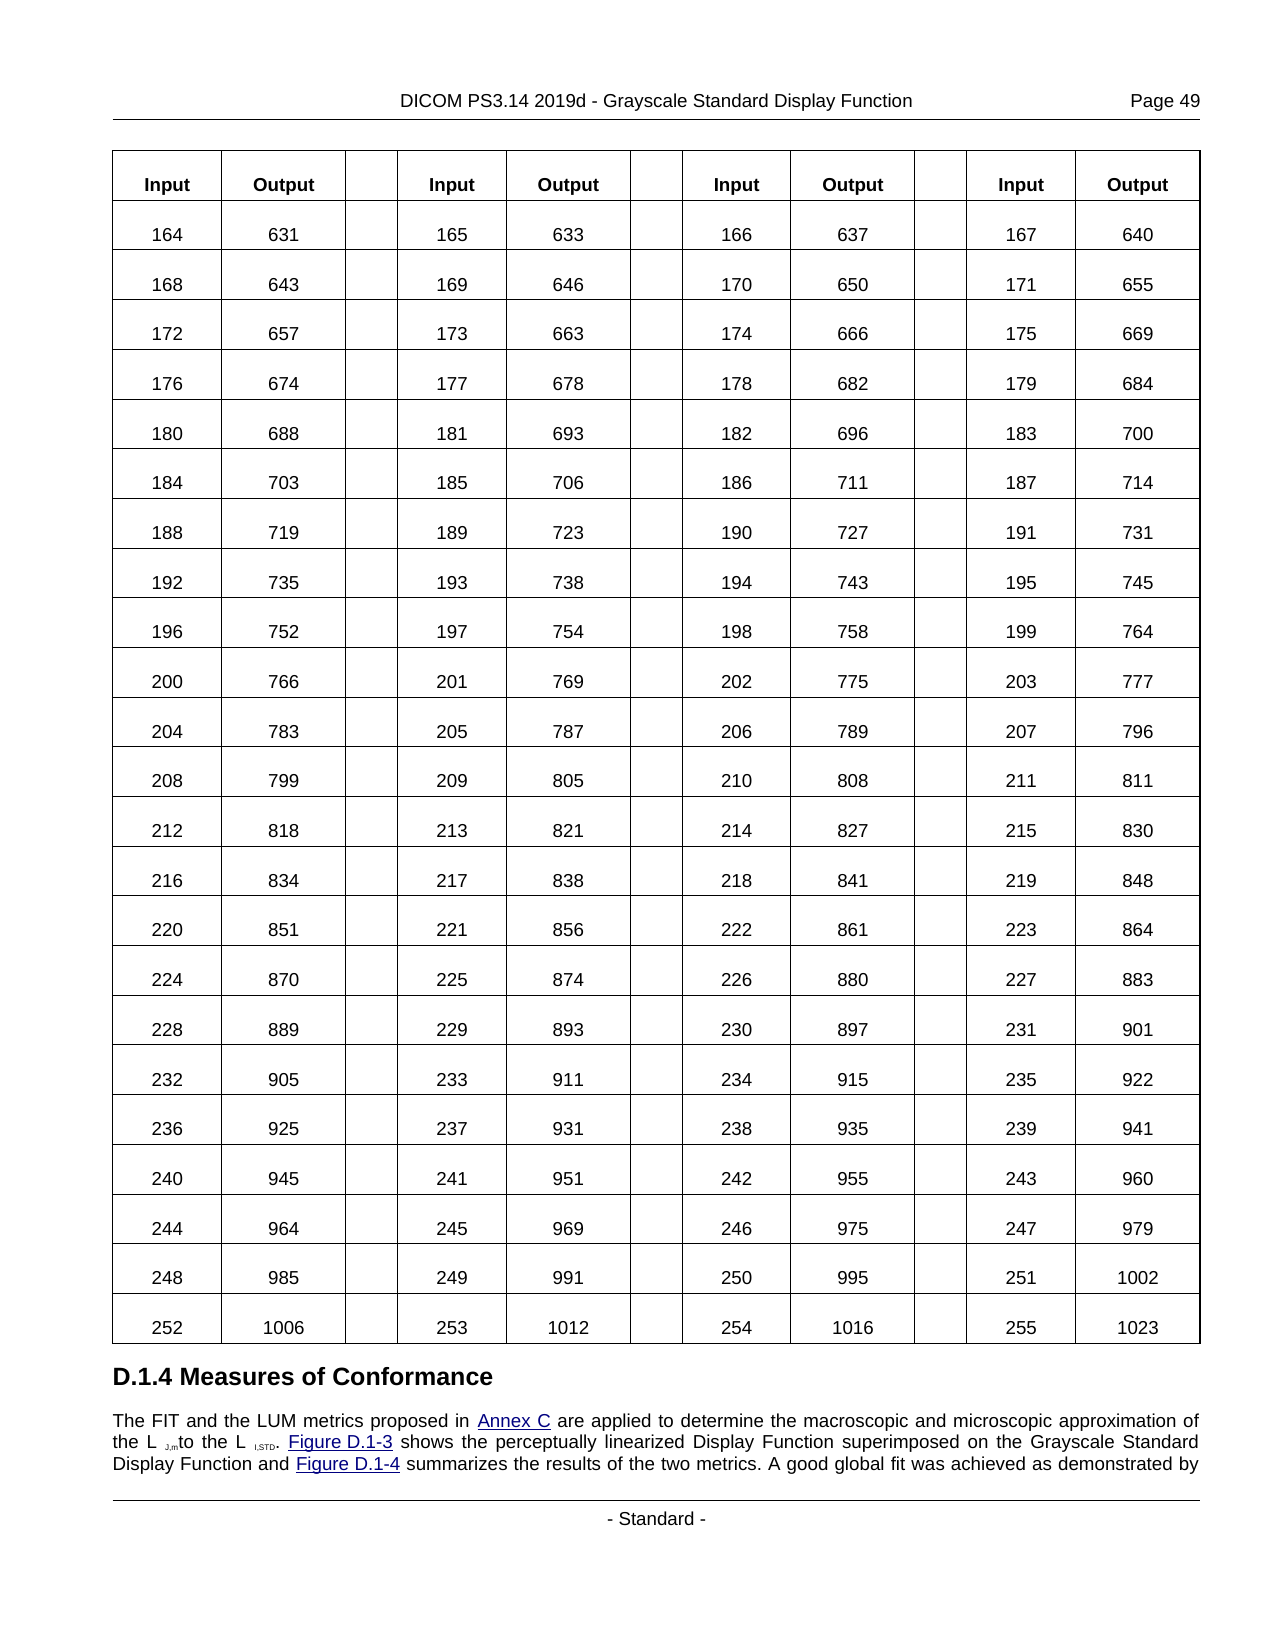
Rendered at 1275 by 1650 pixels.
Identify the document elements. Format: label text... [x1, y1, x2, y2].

table_cell 960 [1076, 1145, 1199, 1193]
table_cell 250 [683, 1244, 790, 1293]
table_cell [915, 549, 966, 597]
table_cell 925 [222, 1095, 345, 1144]
table_cell 714 [1076, 449, 1199, 498]
table_cell 235 [967, 1045, 1075, 1094]
table_cell 874 [507, 946, 630, 995]
table_cell 226 [683, 946, 790, 995]
table_cell 969 [507, 1195, 630, 1243]
table_cell 177 [398, 350, 506, 398]
table_cell 206 [683, 698, 790, 746]
table_cell 176 [113, 350, 221, 398]
table_cell 194 [683, 549, 790, 597]
table_cell 752 [222, 598, 345, 647]
table_cell 657 [222, 300, 345, 349]
table_cell 799 [222, 747, 345, 796]
table_cell 637 [791, 201, 914, 249]
table_cell [346, 1045, 397, 1094]
table_cell [346, 598, 397, 647]
table_cell [915, 847, 966, 895]
table_cell 870 [222, 946, 345, 995]
table_cell 219 [967, 847, 1075, 895]
table_cell 237 [398, 1095, 506, 1144]
table_header Input [398, 151, 506, 200]
table_cell 230 [683, 996, 790, 1044]
table_cell 164 [113, 201, 221, 249]
table_cell 935 [791, 1095, 914, 1144]
table_cell [631, 201, 682, 249]
table_cell 684 [1076, 350, 1199, 398]
table_cell [915, 350, 966, 398]
table_cell 227 [967, 946, 1075, 995]
table_cell [346, 449, 397, 498]
table_cell 208 [113, 747, 221, 796]
table_cell 172 [113, 300, 221, 349]
table_cell 889 [222, 996, 345, 1044]
table_cell 827 [791, 797, 914, 846]
table_cell [631, 847, 682, 895]
table_cell [915, 400, 966, 448]
table_cell 238 [683, 1095, 790, 1144]
table_cell 193 [398, 549, 506, 597]
table_cell [346, 350, 397, 398]
table_cell [346, 648, 397, 697]
table_cell 184 [113, 449, 221, 498]
table_cell [915, 1244, 966, 1293]
table_cell [915, 201, 966, 249]
table_header Output [222, 151, 345, 200]
table_cell [631, 797, 682, 846]
table_cell 880 [791, 946, 914, 995]
table_cell 199 [967, 598, 1075, 647]
table_cell 225 [398, 946, 506, 995]
table_cell [631, 549, 682, 597]
table_cell 861 [791, 896, 914, 945]
table_cell 905 [222, 1045, 345, 1094]
table_cell 168 [113, 250, 221, 299]
table_cell 255 [967, 1294, 1075, 1342]
table_cell 222 [683, 896, 790, 945]
table_cell 743 [791, 549, 914, 597]
table_cell 650 [791, 250, 914, 299]
table_cell 941 [1076, 1095, 1199, 1144]
table_cell 166 [683, 201, 790, 249]
table_cell 979 [1076, 1195, 1199, 1243]
table_cell 239 [967, 1095, 1075, 1144]
table_cell [631, 300, 682, 349]
table_cell [346, 747, 397, 796]
table_cell [915, 499, 966, 547]
table_cell 745 [1076, 549, 1199, 597]
table_cell 228 [113, 996, 221, 1044]
table_cell [631, 598, 682, 647]
table_cell 643 [222, 250, 345, 299]
table_cell [631, 1294, 682, 1342]
table_header Input [113, 151, 221, 200]
table_cell [915, 747, 966, 796]
table_cell [915, 598, 966, 647]
table_cell 674 [222, 350, 345, 398]
table_cell 188 [113, 499, 221, 547]
table_cell 232 [113, 1045, 221, 1094]
table_cell 830 [1076, 797, 1199, 846]
table_cell 915 [791, 1045, 914, 1094]
table_cell 856 [507, 896, 630, 945]
table_cell 175 [967, 300, 1075, 349]
table_cell 245 [398, 1195, 506, 1243]
table_cell 195 [967, 549, 1075, 597]
table_cell 165 [398, 201, 506, 249]
table_cell [346, 896, 397, 945]
table_header [631, 151, 682, 200]
table_cell 945 [222, 1145, 345, 1193]
table_cell 754 [507, 598, 630, 647]
table_cell 173 [398, 300, 506, 349]
table_cell 706 [507, 449, 630, 498]
table_cell 191 [967, 499, 1075, 547]
table_cell 631 [222, 201, 345, 249]
table_cell 231 [967, 996, 1075, 1044]
table_cell 182 [683, 400, 790, 448]
table_cell 217 [398, 847, 506, 895]
table_cell 991 [507, 1244, 630, 1293]
table_cell 838 [507, 847, 630, 895]
table_cell 220 [113, 896, 221, 945]
text D.1.4 Measures of Conformance [112, 1362, 1200, 1391]
table_cell 171 [967, 250, 1075, 299]
table_cell 218 [683, 847, 790, 895]
table_cell 700 [1076, 400, 1199, 448]
table_cell 214 [683, 797, 790, 846]
table_cell 204 [113, 698, 221, 746]
table_cell 682 [791, 350, 914, 398]
table_cell [346, 797, 397, 846]
table_header Output [1076, 151, 1199, 200]
table_cell 811 [1076, 747, 1199, 796]
table_cell 787 [507, 698, 630, 746]
table_cell 711 [791, 449, 914, 498]
table_cell 207 [967, 698, 1075, 746]
table_cell [346, 499, 397, 547]
table_cell 169 [398, 250, 506, 299]
table_cell 189 [398, 499, 506, 547]
table_cell 848 [1076, 847, 1199, 895]
table_cell 964 [222, 1195, 345, 1243]
table_cell [631, 250, 682, 299]
table_cell 640 [1076, 201, 1199, 249]
table_cell 174 [683, 300, 790, 349]
table_cell 834 [222, 847, 345, 895]
table_cell 183 [967, 400, 1075, 448]
table_cell 777 [1076, 648, 1199, 697]
table_cell 663 [507, 300, 630, 349]
table_cell [346, 400, 397, 448]
table_cell [915, 698, 966, 746]
table_cell 209 [398, 747, 506, 796]
table_cell [631, 1045, 682, 1094]
table_cell 758 [791, 598, 914, 647]
table_header Input [967, 151, 1075, 200]
table_cell [631, 747, 682, 796]
table_cell 738 [507, 549, 630, 597]
table_cell 254 [683, 1294, 790, 1342]
table_cell 1023 [1076, 1294, 1199, 1342]
table_cell [915, 996, 966, 1044]
table_cell 241 [398, 1145, 506, 1193]
table_cell [631, 1095, 682, 1144]
table_cell 775 [791, 648, 914, 697]
table_cell 196 [113, 598, 221, 647]
table_cell [915, 648, 966, 697]
table_cell 185 [398, 449, 506, 498]
table_cell [915, 1294, 966, 1342]
table_cell [631, 896, 682, 945]
table_cell 735 [222, 549, 345, 597]
table_cell [631, 449, 682, 498]
table_cell 633 [507, 201, 630, 249]
table_cell [915, 1195, 966, 1243]
table_cell 821 [507, 797, 630, 846]
table_cell [915, 946, 966, 995]
table_cell 955 [791, 1145, 914, 1193]
table_cell 243 [967, 1145, 1075, 1193]
table_cell [631, 648, 682, 697]
table_cell 247 [967, 1195, 1075, 1243]
table_cell 723 [507, 499, 630, 547]
table_cell [346, 847, 397, 895]
table_header [915, 151, 966, 200]
table_cell 1012 [507, 1294, 630, 1342]
table_cell [631, 1145, 682, 1193]
table_cell [346, 250, 397, 299]
table_cell 181 [398, 400, 506, 448]
table_cell 178 [683, 350, 790, 398]
table_cell 203 [967, 648, 1075, 697]
table_cell [631, 350, 682, 398]
table_cell [915, 896, 966, 945]
table_cell 805 [507, 747, 630, 796]
table_cell 922 [1076, 1045, 1199, 1094]
table_cell 221 [398, 896, 506, 945]
table_cell 197 [398, 598, 506, 647]
table_cell 234 [683, 1045, 790, 1094]
table_cell [346, 1294, 397, 1342]
table_cell 666 [791, 300, 914, 349]
table_cell [631, 996, 682, 1044]
table_cell 841 [791, 847, 914, 895]
table_cell [631, 400, 682, 448]
table_cell 975 [791, 1195, 914, 1243]
table_cell [915, 1145, 966, 1193]
table_cell 719 [222, 499, 345, 547]
table_cell [346, 1095, 397, 1144]
table_cell [915, 250, 966, 299]
table_cell 851 [222, 896, 345, 945]
table_cell 669 [1076, 300, 1199, 349]
table_header Output [507, 151, 630, 200]
table_cell 211 [967, 747, 1075, 796]
table_cell 688 [222, 400, 345, 448]
table_cell 1016 [791, 1294, 914, 1342]
table_cell 167 [967, 201, 1075, 249]
table_cell 187 [967, 449, 1075, 498]
table_cell 170 [683, 250, 790, 299]
table_header Input [683, 151, 790, 200]
table_cell [631, 1195, 682, 1243]
table_cell 201 [398, 648, 506, 697]
table_cell [346, 698, 397, 746]
table_cell [346, 946, 397, 995]
table_cell 246 [683, 1195, 790, 1243]
table_cell 693 [507, 400, 630, 448]
text The FIT and the LUM metrics proposed in Annex C are applied to determine the macroscopic and microscopic approximation of the L J,mto the L I,STD. Figure D.1-3 shows the perceptually linearized Display Function superimposed on the Grayscale Standard Display Function and Figure D.1-4 summarizes the results of the two metrics. A good global fit was achieved as demonstrated by [112, 1410, 1200, 1474]
table_header [346, 151, 397, 200]
table_cell 655 [1076, 250, 1199, 299]
table_cell 198 [683, 598, 790, 647]
table_cell 224 [113, 946, 221, 995]
table_cell [631, 698, 682, 746]
table_cell 216 [113, 847, 221, 895]
table_cell [631, 499, 682, 547]
table_cell 696 [791, 400, 914, 448]
table_cell [346, 996, 397, 1044]
table_cell 731 [1076, 499, 1199, 547]
table_cell 893 [507, 996, 630, 1044]
table_cell 883 [1076, 946, 1199, 995]
table_cell 190 [683, 499, 790, 547]
table_cell 1002 [1076, 1244, 1199, 1293]
table_cell 244 [113, 1195, 221, 1243]
table_cell 783 [222, 698, 345, 746]
table_cell 212 [113, 797, 221, 846]
table_cell 192 [113, 549, 221, 597]
table_cell 215 [967, 797, 1075, 846]
table_cell 703 [222, 449, 345, 498]
table_cell 727 [791, 499, 914, 547]
table_cell [915, 1045, 966, 1094]
table_cell 678 [507, 350, 630, 398]
table_cell 897 [791, 996, 914, 1044]
table_cell 766 [222, 648, 345, 697]
table_cell 229 [398, 996, 506, 1044]
table_cell [631, 946, 682, 995]
table_cell 251 [967, 1244, 1075, 1293]
table_cell 789 [791, 698, 914, 746]
table_cell 233 [398, 1045, 506, 1094]
table_cell [346, 1195, 397, 1243]
table_cell [915, 449, 966, 498]
table_cell [915, 1095, 966, 1144]
table_cell 236 [113, 1095, 221, 1144]
table_cell 808 [791, 747, 914, 796]
table_cell 248 [113, 1244, 221, 1293]
table_cell 931 [507, 1095, 630, 1144]
table_cell 249 [398, 1244, 506, 1293]
table_cell 200 [113, 648, 221, 697]
table_cell 951 [507, 1145, 630, 1193]
table_cell [346, 1244, 397, 1293]
table_cell 180 [113, 400, 221, 448]
table_cell 769 [507, 648, 630, 697]
table_cell 223 [967, 896, 1075, 945]
table_cell 1006 [222, 1294, 345, 1342]
table_cell 205 [398, 698, 506, 746]
table_header Output [791, 151, 914, 200]
table_cell [346, 300, 397, 349]
table_cell 764 [1076, 598, 1199, 647]
table_cell 901 [1076, 996, 1199, 1044]
table_cell [346, 1145, 397, 1193]
table_cell 911 [507, 1045, 630, 1094]
table_cell 818 [222, 797, 345, 846]
table_cell 186 [683, 449, 790, 498]
table_cell 995 [791, 1244, 914, 1293]
table_cell 213 [398, 797, 506, 846]
table_cell 179 [967, 350, 1075, 398]
table_cell 202 [683, 648, 790, 697]
table_cell 252 [113, 1294, 221, 1342]
table_cell 864 [1076, 896, 1199, 945]
table_cell [346, 201, 397, 249]
table_cell [631, 1244, 682, 1293]
table_cell 985 [222, 1244, 345, 1293]
table_cell [346, 549, 397, 597]
table_cell 242 [683, 1145, 790, 1193]
table_cell 240 [113, 1145, 221, 1193]
table_cell 646 [507, 250, 630, 299]
table_cell [915, 797, 966, 846]
table_cell [915, 300, 966, 349]
table_cell 796 [1076, 698, 1199, 746]
table_cell 210 [683, 747, 790, 796]
table_cell 253 [398, 1294, 506, 1342]
